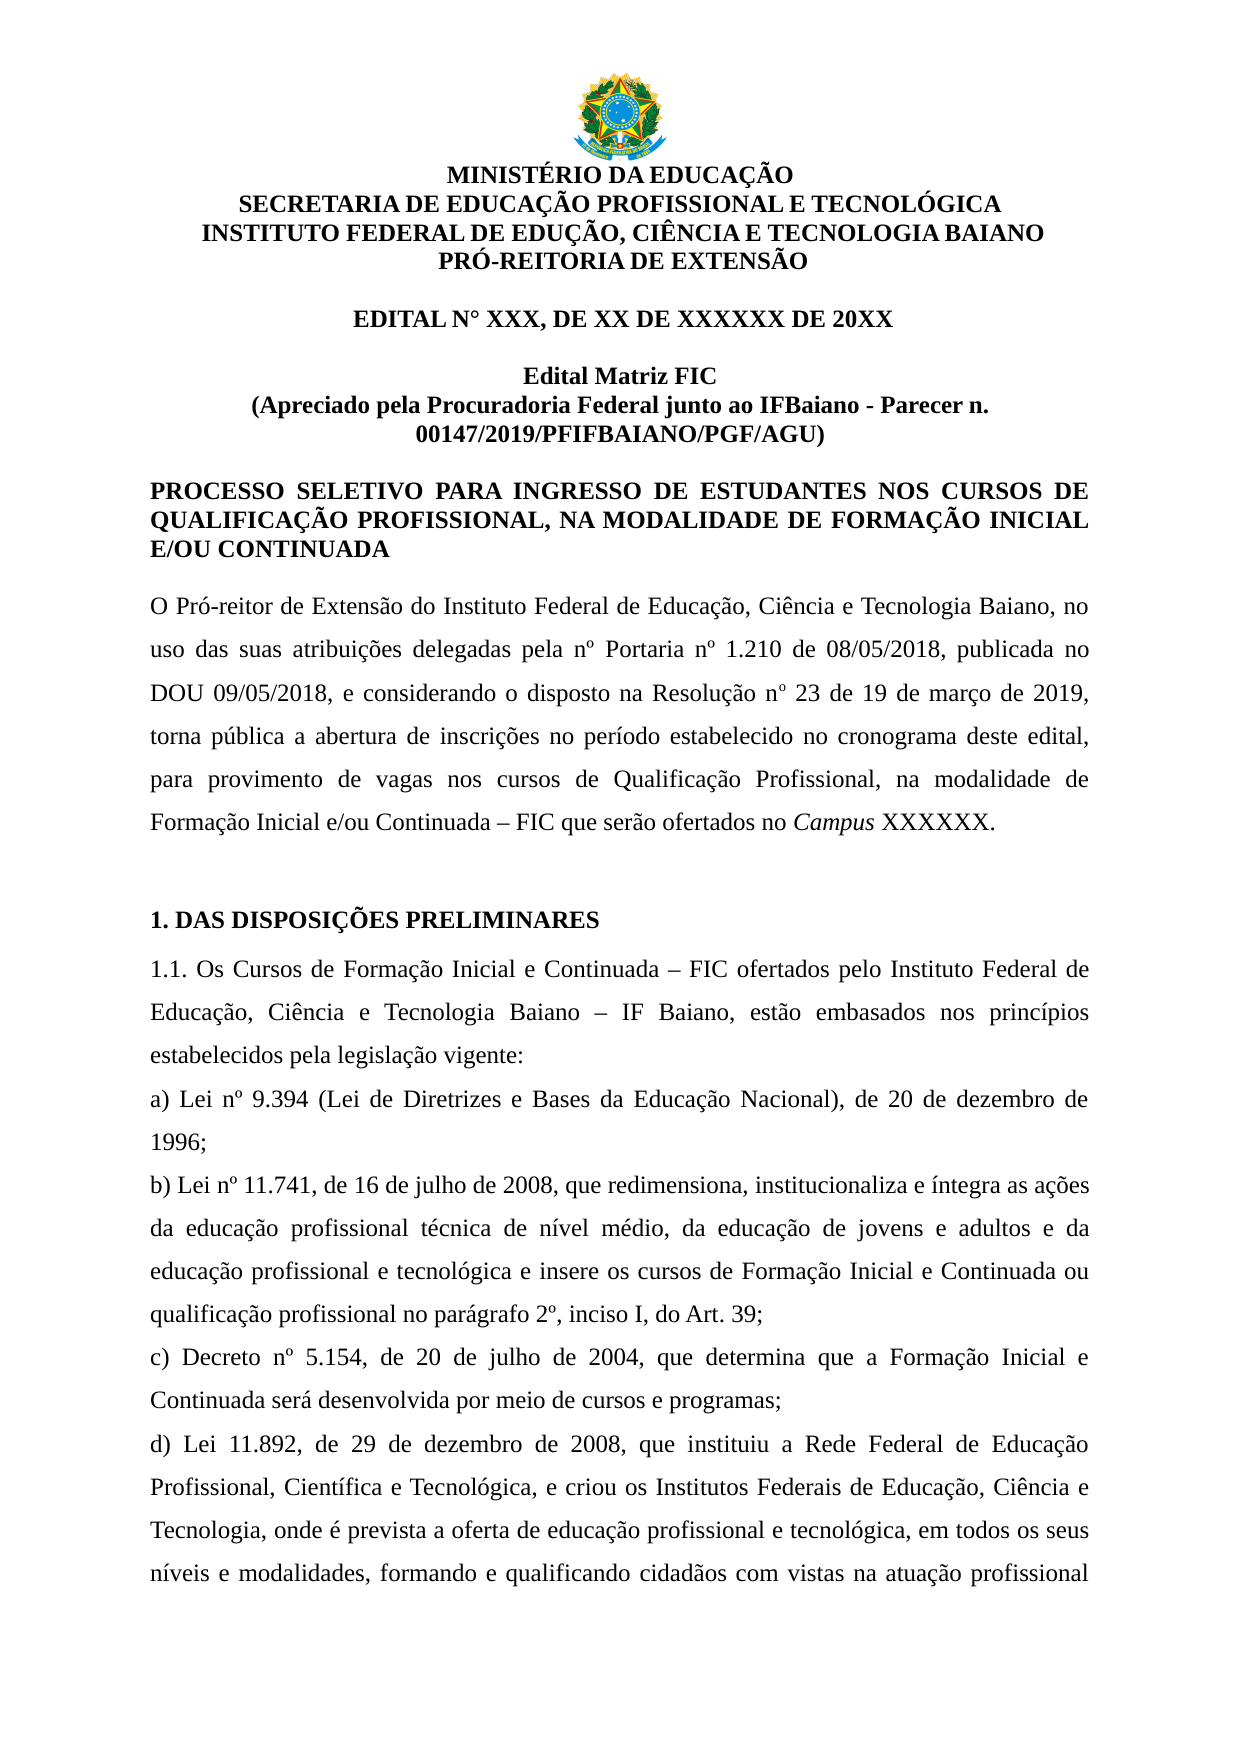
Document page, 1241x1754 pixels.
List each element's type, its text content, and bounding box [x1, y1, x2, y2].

text 1. DAS DISPOSIÇÕES PRELIMINARES [150, 905, 1090, 934]
picture [597, 146, 608, 152]
text c) Decreto nº 5.154, de 20 de julho de 2004, que determina que a Formação Inicial e Continuada será desenvolvida por meio de cursos e programas; [150, 1342, 1090, 1414]
picture [589, 143, 596, 149]
text a) Lei nº 9.394 (Lei de Diretrizes e Bases da Educação Nacional), de 20 de dezembro de 1996; [150, 1084, 1090, 1156]
text (Apreciado pela Procuradoria Federal junto ao IFBaiano - Parecer n. 00147/2019/PFIFBAIANO/PGF/AGU) [150, 390, 1090, 448]
text b) Lei nº 11.741, de 16 de julho de 2008, que redimensiona, institucionaliza e íntegra as ações da educação profissional técnica de nível médio, da educação de jovens e adultos e da educação profissional e tecnológica e insere os cursos de Formação Inicial e Continuada ou qualificação profissional no parágrafo 2º, inciso I, do Art. 39; [150, 1170, 1090, 1328]
text EDITAL N° XXX, DE XX DE XXXXXX DE 20XX [150, 304, 1090, 333]
text Edital Matriz FIC [150, 361, 1090, 390]
text PROCESSO SELETIVO PARA INGRESSO DE ESTUDANTES NOS CURSOS DE QUALIFICAÇÃO PROFISSIONAL, NA MODALIDADE DE FORMAÇÃO INICIAL E/OU CONTINUADA [150, 476, 1090, 563]
text O Pró-reitor de Extensão do Instituto Federal de Educação, Ciência e Tecnologia Baiano, no uso das suas atribuições delegadas pela nº Portaria nº 1.210 de 08/05/2018, publicada no DOU 09/05/2018, e considerando o disposto na Resolução no 23 de 19 de março de 2019, torna pública a abertura de inscrições no período estabelecido no cronograma deste edital, para provimento de vagas nos cursos de Qualificação Profissional, na modalidade de Formação Inicial e/ou Continuada – FIC que serão ofertados no Campus XXXXXX. [150, 591, 1090, 836]
text d) Lei 11.892, de 29 de dezembro de 2008, que instituiu a Rede Federal de Educação Profissional, Científica e Tecnológica, e criou os Institutos Federais de Educação, Ciência e Tecnologia, onde é prevista a oferta de educação profissional e tecnológica, em todos os seus níveis e modalidades, formando e qualificando cidadãos com vistas na atuação profissional [150, 1429, 1090, 1587]
picture [573, 73, 667, 161]
text 1.1. Os Cursos de Formação Inicial e Continuada – FIC ofertados pelo Instituto Federal de Educação, Ciência e Tecnologia Baiano – IF Baiano, estão embasados nos princípios estabelecidos pela legislação vigente: [150, 954, 1090, 1069]
picture [639, 144, 651, 149]
